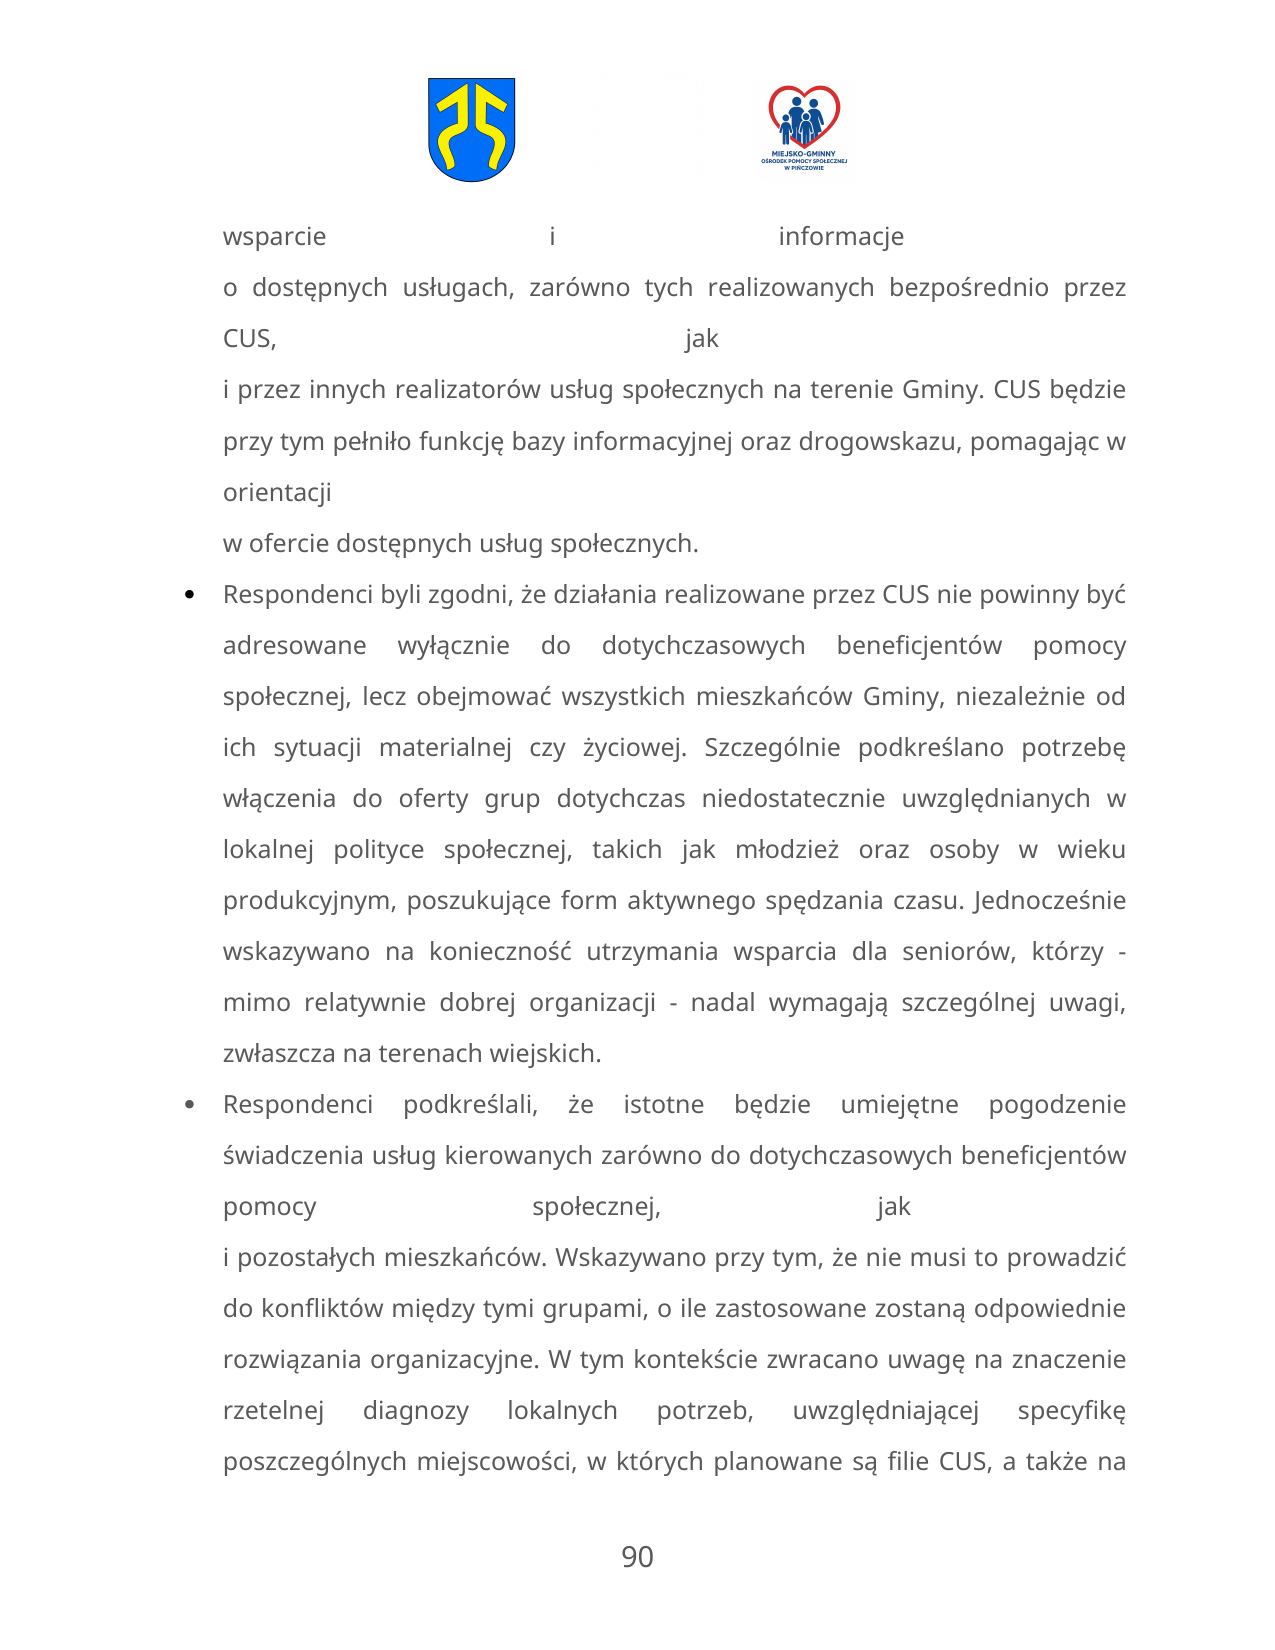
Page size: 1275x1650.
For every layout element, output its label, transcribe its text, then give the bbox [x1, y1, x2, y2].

list wsparcie i informacje o dostępnych usługach, zarówno tych realizowanych bezpośrednio przez CUS, jak i przez innych realizatorów usług społecznych na terenie Gminy. CUS będzie przy tym pełniło funkcję bazy informacyjnej oraz drogowskazu, pomagając w orientacji w ofercie dostępnych usług społecznych. [185, 219, 1127, 559]
list Respondenci byli zgodni, że działania realizowane przez CUS nie powinny być adresowane wyłącznie do dotychczasowych beneficjentów pomocy społecznej, lecz obejmować wszystkich mieszkańców Gminy, niezależnie od ich sytuacji materialnej czy życiowej. Szczególnie podkreślano potrzebę włączenia do oferty grup dotychczas niedostatecznie uwzględnianych w lokalnej polityce społecznej, takich jak młodzież oraz osoby w wieku produkcyjnym, poszukujące form aktywnego spędzania czasu. Jednocześnie wskazywano na konieczność utrzymania wsparcia dla seniorów, którzy - mimo relatywnie dobrej organizacji - nadal wymagają szczególnej uwagi, zwłaszcza na terenach wiejskich. [185, 576, 1127, 1070]
picture [405, 73, 870, 186]
list Respondenci podkreślali, że istotne będzie umiejętne pogodzenie świadczenia usług kierowanych zarówno do dotychczasowych beneficjentów pomocy społecznej, jak i pozostałych mieszkańców. Wskazywano przy tym, że nie musi to prowadzić do konfliktów między tymi grupami, o ile zastosowane zostaną odpowiednie rozwiązania organizacyjne. W tym kontekście zwracano uwagę na znaczenie rzetelnej diagnozy lokalnych potrzeb, uwzględniającej specyfikę poszczególnych miejscowości, w których planowane są filie CUS, a także na [185, 1087, 1127, 1478]
